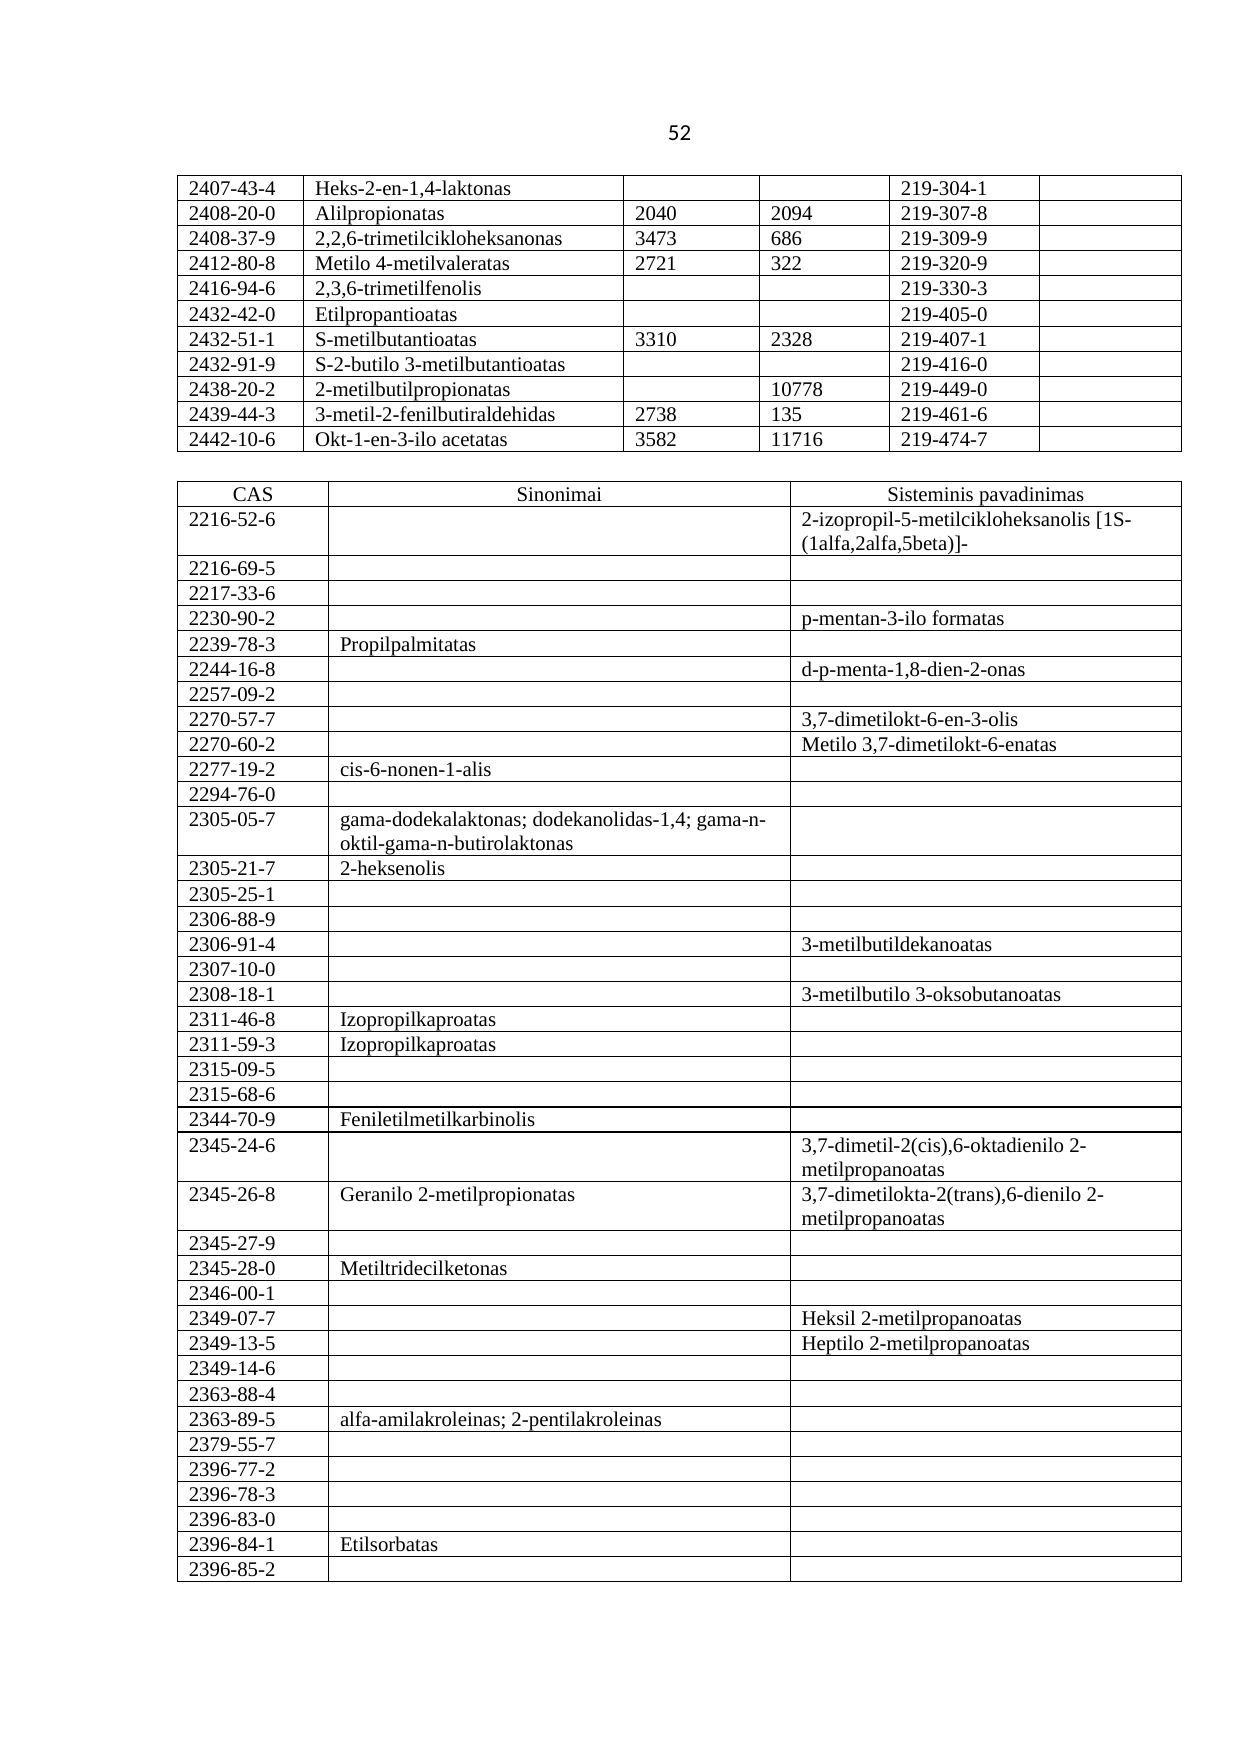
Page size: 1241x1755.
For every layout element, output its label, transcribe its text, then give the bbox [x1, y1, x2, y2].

table_cell [329, 556, 790, 580]
table_cell Izopropilkaproatas [329, 1032, 790, 1056]
table_cell 135 [760, 402, 889, 426]
table_cell 2257-09-2 [178, 682, 328, 706]
table_cell 219-330-3 [890, 276, 1039, 300]
table_cell Metilo 3,7-dimetilokt-6-enatas [791, 732, 1181, 756]
table_cell 3582 [624, 427, 759, 451]
table_cell 3473 [624, 226, 759, 250]
table_cell Metiltridecilketonas [329, 1256, 790, 1280]
table_cell 2315-09-5 [178, 1057, 328, 1081]
table_cell 2396-84-1 [178, 1532, 328, 1556]
table_cell 2-izopropil-5-metilcikloheksanolis [1S-(1alfa,2alfa,5beta)]- [791, 507, 1181, 555]
table_cell 2315-68-6 [178, 1082, 328, 1106]
table_cell [791, 631, 1181, 656]
table_cell [329, 1356, 790, 1380]
table_cell [329, 1432, 790, 1456]
table_cell [760, 352, 889, 376]
table_cell 2738 [624, 402, 759, 426]
table_cell 2270-57-7 [178, 707, 328, 731]
table_header Sisteminis pavadinimas [791, 482, 1181, 506]
table_cell 2217-33-6 [178, 581, 328, 605]
table_cell 219-416-0 [890, 352, 1039, 376]
table_cell 219-307-8 [890, 201, 1039, 225]
table_cell [791, 757, 1181, 781]
table_cell Etilpropantioatas [304, 301, 623, 326]
table_cell [791, 1108, 1181, 1131]
table_cell [624, 377, 759, 401]
table_cell [791, 856, 1181, 880]
table_cell 2721 [624, 251, 759, 275]
table_cell cis-6-nonen-1-alis [329, 757, 790, 781]
table_cell [791, 1407, 1181, 1431]
table_cell Feniletilmetilkarbinolis [329, 1108, 790, 1131]
table_cell [791, 907, 1181, 931]
table_cell [329, 957, 790, 981]
table_cell [329, 782, 790, 806]
table_cell 2408-20-0 [178, 201, 303, 225]
table_cell S-metilbutantioatas [304, 327, 623, 351]
table_cell 2305-05-7 [178, 807, 328, 855]
table_cell 219-461-6 [890, 402, 1039, 426]
table_cell [791, 1256, 1181, 1280]
table_cell d-p-menta-1,8-dien-2-onas [791, 657, 1181, 681]
table_cell 2363-89-5 [178, 1407, 328, 1431]
table_cell 3,7-dimetilokta-2(trans),6-dienilo 2-metilpropanoatas [791, 1182, 1181, 1230]
table_cell 2346-00-1 [178, 1281, 328, 1305]
table_cell [329, 1057, 790, 1081]
table_cell 10778 [760, 377, 889, 401]
table_cell 3-metilbutildekanoatas [791, 932, 1181, 956]
table_cell 2345-27-9 [178, 1231, 328, 1255]
table_cell alfa-amilakroleinas; 2-pentilakroleinas [329, 1407, 790, 1431]
table_cell [760, 276, 889, 300]
table_cell 2416-94-6 [178, 276, 303, 300]
table_cell 2408-37-9 [178, 226, 303, 250]
table_cell Heksil 2-metilpropanoatas [791, 1306, 1181, 1330]
table_cell 2412-80-8 [178, 251, 303, 275]
table_cell [760, 176, 889, 200]
table_cell 2-metilbutilpropionatas [304, 377, 623, 401]
table_cell 2307-10-0 [178, 957, 328, 981]
table_cell [760, 301, 889, 326]
table_cell 3310 [624, 327, 759, 351]
table_cell gama-dodekalaktonas; dodekanolidas-1,4; gama-n-oktil-gama-n-butirolaktonas [329, 807, 790, 855]
table_cell [791, 1007, 1181, 1031]
table_cell [1040, 402, 1181, 426]
table_cell 2438-20-2 [178, 377, 303, 401]
table_cell 219-405-0 [890, 301, 1039, 326]
table_cell 2270-60-2 [178, 732, 328, 756]
table_cell [329, 657, 790, 681]
table_cell 2432-42-0 [178, 301, 303, 326]
table_cell [329, 1482, 790, 1506]
table_cell 2407-43-4 [178, 176, 303, 200]
table_cell [1040, 251, 1181, 275]
table_cell [791, 1032, 1181, 1056]
table_cell [791, 1482, 1181, 1506]
table_cell 686 [760, 226, 889, 250]
table_cell Izopropilkaproatas [329, 1007, 790, 1031]
table_cell 3,7-dimetil-2(cis),6-oktadienilo 2-metilpropanoatas [791, 1133, 1181, 1181]
table_cell 2-heksenolis [329, 856, 790, 880]
table_cell [624, 301, 759, 326]
table_cell 2230-90-2 [178, 606, 328, 630]
table_cell Geranilo 2-metilpropionatas [329, 1182, 790, 1230]
table_cell [1040, 226, 1181, 250]
table_cell 2432-91-9 [178, 352, 303, 376]
table_cell 2345-28-0 [178, 1256, 328, 1280]
table_cell Propilpalmitatas [329, 631, 790, 656]
table_cell 2,3,6-trimetilfenolis [304, 276, 623, 300]
table_cell 2328 [760, 327, 889, 351]
table_cell [329, 1381, 790, 1406]
table_cell 2216-69-5 [178, 556, 328, 580]
table_cell 2396-77-2 [178, 1457, 328, 1481]
table_cell 2349-07-7 [178, 1306, 328, 1330]
table_cell [1040, 176, 1181, 200]
table_cell 2345-26-8 [178, 1182, 328, 1230]
table_cell [329, 1457, 790, 1481]
table_cell [1040, 427, 1181, 451]
table_cell [791, 556, 1181, 580]
table_cell 2345-24-6 [178, 1133, 328, 1181]
table_cell Metilo 4-metilvaleratas [304, 251, 623, 275]
table_cell [329, 1306, 790, 1330]
table_cell 2349-13-5 [178, 1331, 328, 1355]
table_cell [791, 1057, 1181, 1081]
table_cell 2305-21-7 [178, 856, 328, 880]
table_cell [329, 1231, 790, 1255]
table_cell 2396-85-2 [178, 1557, 328, 1581]
table_cell 219-474-7 [890, 427, 1039, 451]
table_cell [791, 1281, 1181, 1305]
table_cell 2216-52-6 [178, 507, 328, 555]
table_cell 2305-25-1 [178, 881, 328, 906]
table_cell [791, 1381, 1181, 1406]
table_cell [624, 176, 759, 200]
table_cell 2349-14-6 [178, 1356, 328, 1380]
table_cell 2379-55-7 [178, 1432, 328, 1456]
table_cell [329, 507, 790, 555]
table_cell [1040, 377, 1181, 401]
table_cell S-2-butilo 3-metilbutantioatas [304, 352, 623, 376]
table_cell 2311-59-3 [178, 1032, 328, 1056]
table_cell 3,7-dimetilokt-6-en-3-olis [791, 707, 1181, 731]
table_cell [791, 1356, 1181, 1380]
table_cell 2277-19-2 [178, 757, 328, 781]
table_cell 2,2,6-trimetilcikloheksanonas [304, 226, 623, 250]
table_header Sinonimai [329, 482, 790, 506]
table_cell p-mentan-3-ilo formatas [791, 606, 1181, 630]
table_cell [624, 276, 759, 300]
table_cell 2306-91-4 [178, 932, 328, 956]
table_cell 2396-83-0 [178, 1507, 328, 1531]
table_cell Alilpropionatas [304, 201, 623, 225]
table_cell 219-449-0 [890, 377, 1039, 401]
table_cell [329, 732, 790, 756]
table_header CAS [178, 482, 328, 506]
table_cell 2244-16-8 [178, 657, 328, 681]
table_cell [791, 1507, 1181, 1531]
table_cell 2294-76-0 [178, 782, 328, 806]
table_cell 3-metil-2-fenilbutiraldehidas [304, 402, 623, 426]
table_cell [791, 782, 1181, 806]
table_cell [791, 881, 1181, 906]
table_cell 2344-70-9 [178, 1108, 328, 1131]
table_cell [791, 1557, 1181, 1581]
table_cell 2442-10-6 [178, 427, 303, 451]
table_cell 322 [760, 251, 889, 275]
table_cell [1040, 352, 1181, 376]
table_cell [791, 807, 1181, 855]
table_cell [329, 707, 790, 731]
table_cell [791, 682, 1181, 706]
table_cell 219-320-9 [890, 251, 1039, 275]
table_cell 219-407-1 [890, 327, 1039, 351]
table_cell [1040, 201, 1181, 225]
table_cell [791, 1532, 1181, 1556]
table_cell [329, 1281, 790, 1305]
table_cell [791, 1457, 1181, 1481]
table_cell [329, 982, 790, 1006]
table_cell [329, 606, 790, 630]
table_cell [329, 881, 790, 906]
table_cell 3-metilbutilo 3-oksobutanoatas [791, 982, 1181, 1006]
table_cell Etilsorbatas [329, 1532, 790, 1556]
table_cell [791, 581, 1181, 605]
table_cell 2040 [624, 201, 759, 225]
table_cell [329, 907, 790, 931]
table_cell [329, 581, 790, 605]
table_cell 219-309-9 [890, 226, 1039, 250]
table_cell [329, 1331, 790, 1355]
table_cell 219-304-1 [890, 176, 1039, 200]
table_cell 2439-44-3 [178, 402, 303, 426]
table_cell 2239-78-3 [178, 631, 328, 656]
table_cell [329, 1557, 790, 1581]
table_cell [329, 1133, 790, 1181]
table_cell 2432-51-1 [178, 327, 303, 351]
table_cell 11716 [760, 427, 889, 451]
table_cell [791, 1082, 1181, 1106]
table_cell 2396-78-3 [178, 1482, 328, 1506]
table_cell [624, 352, 759, 376]
table_cell 2363-88-4 [178, 1381, 328, 1406]
table_cell [791, 1231, 1181, 1255]
table_cell [1040, 327, 1181, 351]
table_cell [791, 957, 1181, 981]
table_cell Heptilo 2-metilpropanoatas [791, 1331, 1181, 1355]
table_cell 2094 [760, 201, 889, 225]
table_cell [329, 1507, 790, 1531]
table_cell Heks-2-en-1,4-laktonas [304, 176, 623, 200]
table_cell [329, 932, 790, 956]
table_cell [329, 1082, 790, 1106]
table_cell [329, 682, 790, 706]
table_cell [1040, 276, 1181, 300]
table_cell 2306-88-9 [178, 907, 328, 931]
table_cell 2308-18-1 [178, 982, 328, 1006]
table_cell [1040, 301, 1181, 326]
table_cell Okt-1-en-3-ilo acetatas [304, 427, 623, 451]
table_cell [791, 1432, 1181, 1456]
table_cell 2311-46-8 [178, 1007, 328, 1031]
